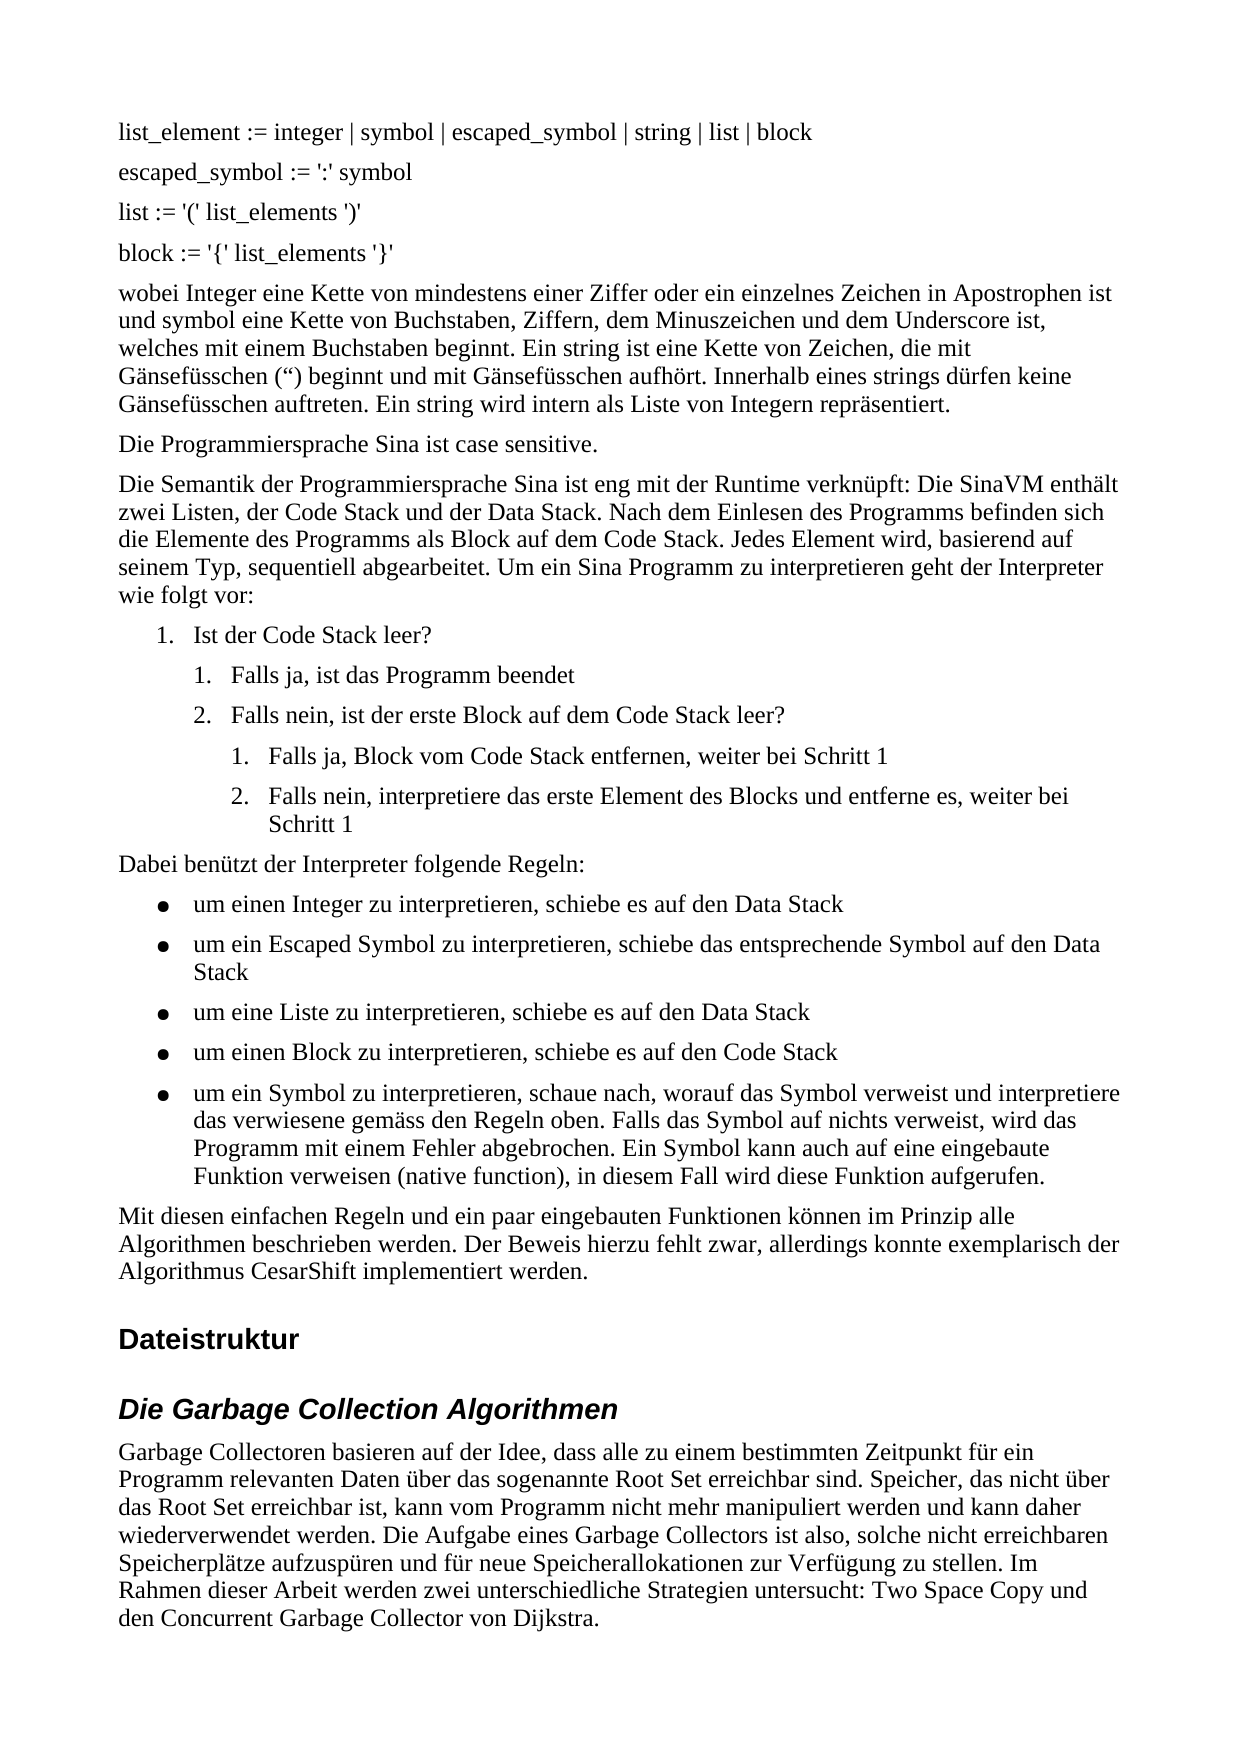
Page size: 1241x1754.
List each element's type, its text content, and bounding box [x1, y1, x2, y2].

list Falls ja, ist das Programm beendet [193, 661, 1122, 689]
list Falls nein, ist der erste Block auf dem Code Stack leer? [193, 702, 1122, 729]
text Garbage Collectoren basieren auf der Idee, dass alle zu einem bestimmten Zeitpunkt für ein Programm relevanten Daten über das sogenannte Root Set erreichbar sind. Speicher, das nicht über das Root Set erreichbar ist, kann vom Programm nicht mehr manipuliert werden und kann daher wiederverwendet werden. Die Aufgabe eines Garbage Collectors ist also, solche nicht erreichbaren Speicherplätze aufzuspüren und für neue Speicherallokationen zur Verfügung zu stellen. Im Rahmen dieser Arbeit werden zwei unterschiedliche Strategien untersucht: Two Space Copy und den Concurrent Garbage Collector von Dijkstra. [118, 1438, 1122, 1632]
list um ein Escaped Symbol zu interpretieren, schiebe das entsprechende Symbol auf den Data Stack [156, 930, 1122, 986]
text Mit diesen einfachen Regeln und ein paar eingebauten Funktionen können im Prinzip alle Algorithmen beschrieben werden. Der Beweis hierzu fehlt zwar, allerdings konnte exemplarisch der Algorithmus CesarShift implementiert werden. [118, 1202, 1122, 1285]
text list_element := integer | symbol | escaped_symbol | string | list | block [118, 118, 1122, 146]
subtitle Die Garbage Collection Algorithmen [118, 1393, 1122, 1425]
text list := '(' list_elements ')' [118, 198, 1122, 226]
list um einen Integer zu interpretieren, schiebe es auf den Data Stack [156, 890, 1122, 918]
list um eine Liste zu interpretieren, schiebe es auf den Data Stack [156, 998, 1122, 1026]
text wobei Integer eine Kette von mindestens einer Ziffer oder ein einzelnes Zeichen in Apostrophen ist und symbol eine Kette von Buchstaben, Ziffern, dem Minuszeichen und dem Underscore ist, welches mit einem Buchstaben beginnt. Ein string ist eine Kette von Zeichen, die mit Gänsefüsschen (“) beginnt und mit Gänsefüsschen aufhört. Innerhalb eines strings dürfen keine Gänsefüsschen auftreten. Ein string wird intern als Liste von Integern repräsentiert. [118, 279, 1122, 417]
text escaped_symbol := ':' symbol [118, 158, 1122, 186]
text block := '{' list_elements '}' [118, 239, 1122, 266]
list um einen Block zu interpretieren, schiebe es auf den Code Stack [156, 1038, 1122, 1066]
list Ist der Code Stack leer? [156, 621, 1122, 649]
subtitle Dateistruktur [118, 1323, 1122, 1355]
list Falls nein, interpretiere das erste Element des Blocks und entferne es, weiter bei Schritt 1 [231, 782, 1122, 837]
list Falls ja, Block vom Code Stack entfernen, weiter bei Schritt 1 [231, 742, 1122, 769]
text Dabei benützt der Interpreter folgende Regeln: [118, 850, 1122, 878]
text Die Programmiersprache Sina ist case sensitive. [118, 430, 1122, 458]
list um ein Symbol zu interpretieren, schaue nach, worauf das Symbol verweist und interpretiere das verwiesene gemäss den Regeln oben. Falls das Symbol auf nichts verweist, wird das Programm mit einem Fehler abgebrochen. Ein Symbol kann auch auf eine eingebaute Funktion verweisen (native function), in diesem Fall wird diese Funktion aufgerufen. [156, 1079, 1122, 1189]
text Die Semantik der Programmiersprache Sina ist eng mit der Runtime verknüpft: Die SinaVM enthält zwei Listen, der Code Stack und der Data Stack. Nach dem Einlesen des Programms befinden sich die Elemente des Programms als Block auf dem Code Stack. Jedes Element wird, basierend auf seinem Typ, sequentiell abgearbeitet. Um ein Sina Programm zu interpretieren geht der Interpreter wie folgt vor: [118, 470, 1122, 609]
